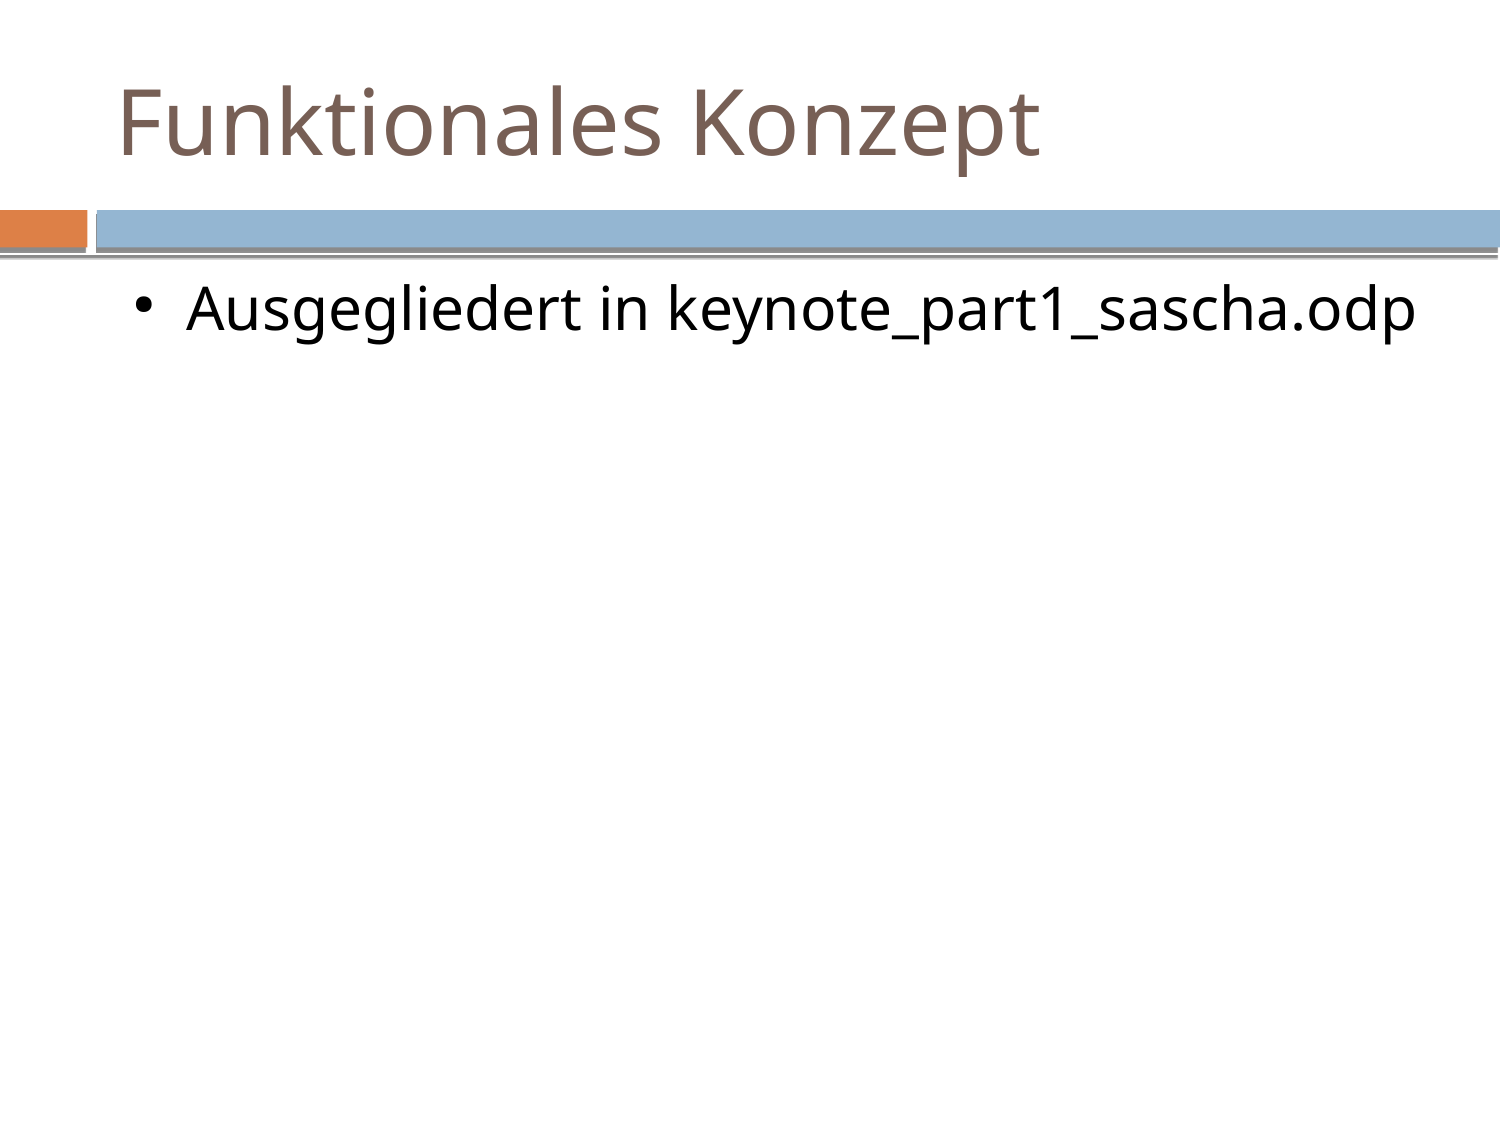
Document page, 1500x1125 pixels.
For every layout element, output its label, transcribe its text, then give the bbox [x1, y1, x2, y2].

list Ausgegliedert in keynote_part1_sascha.odp [100, 262, 1438, 1000]
title Funktionales Konzept [100, 37, 1438, 200]
